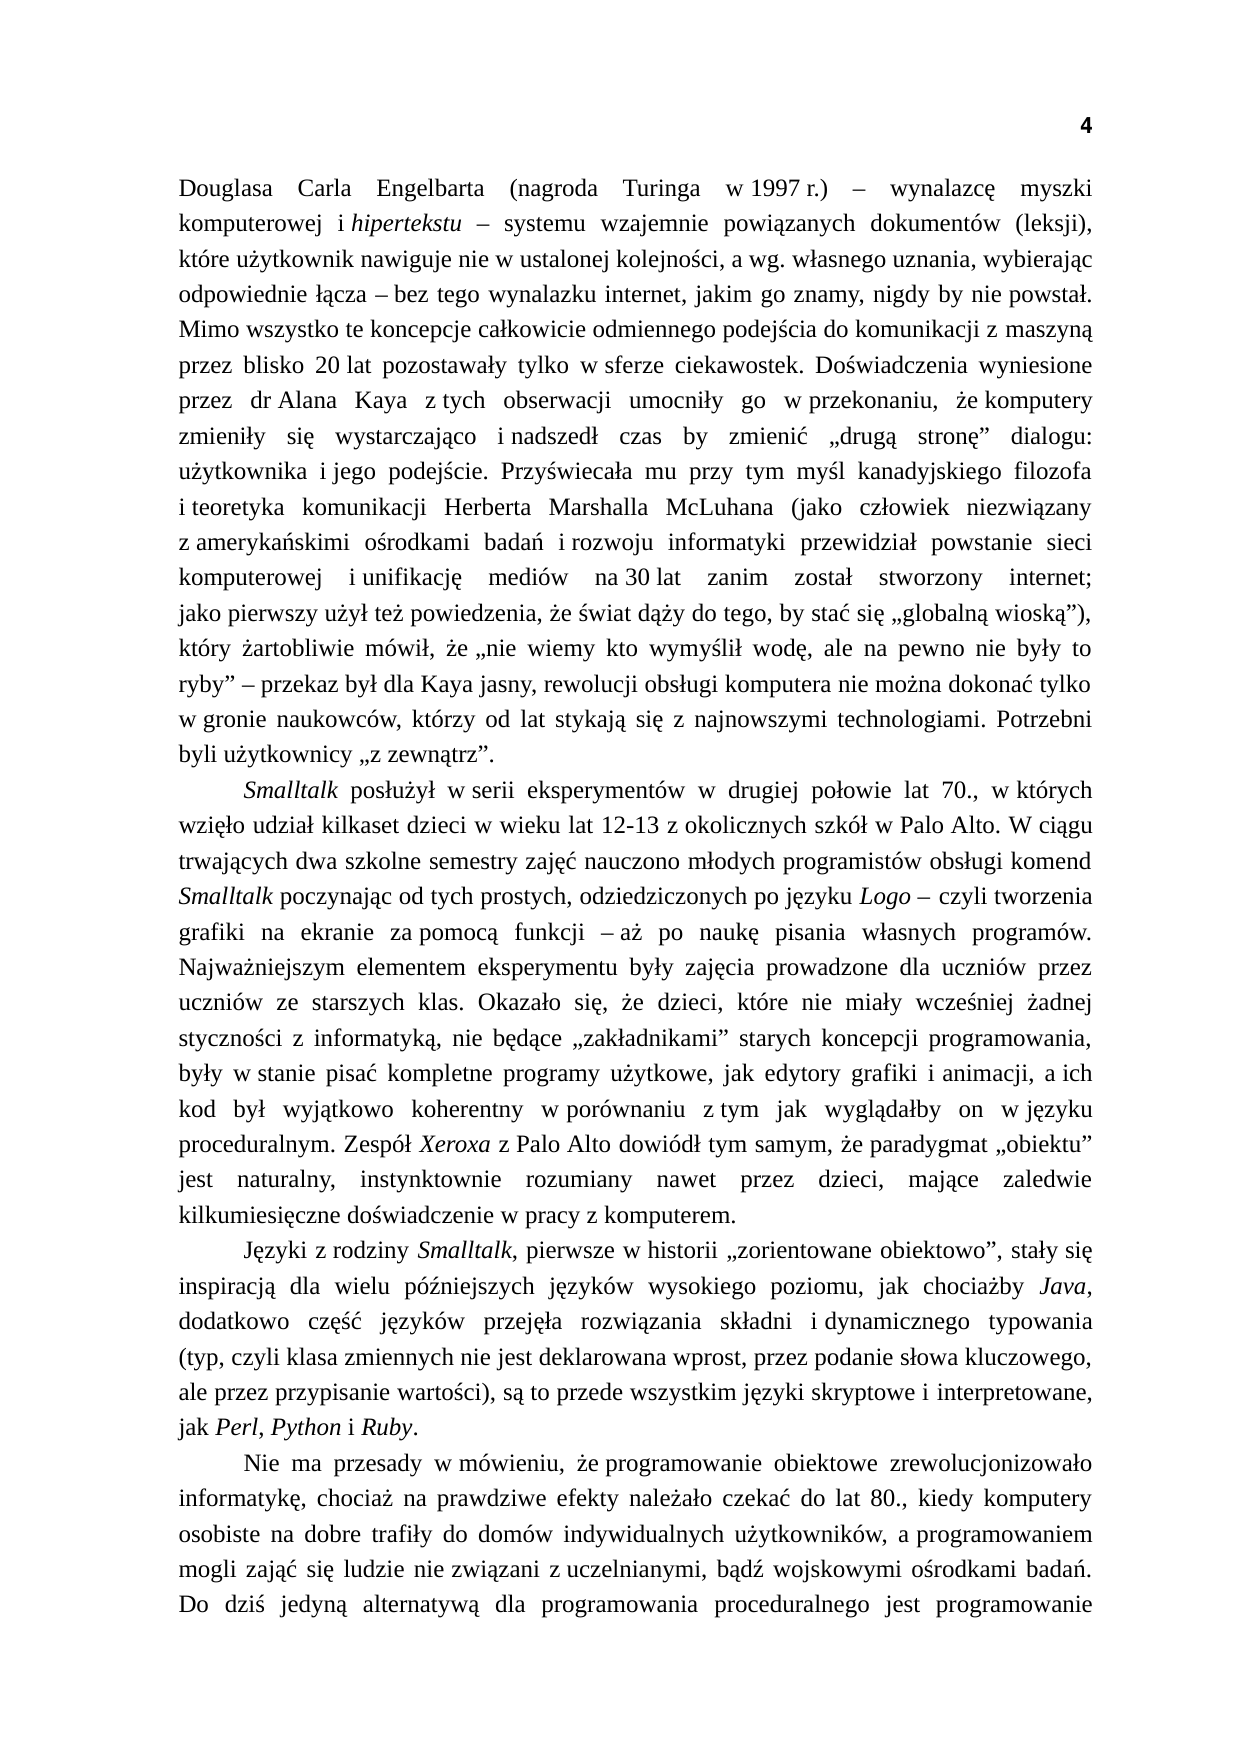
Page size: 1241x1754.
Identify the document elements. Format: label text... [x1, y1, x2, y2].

text Smalltalk posłużył w serii eksperymentów w drugiej połowie lat 70., w których wzięło udział kilkaset dzieci w wieku lat 12-13 z okolicznych szkół w Palo Alto. W ciągu trwających dwa szkolne semestry zajęć nauczono młodych programistów obsługi komend Smalltalk poczynając od tych prostych, odziedziczonych po języku Logo – czyli tworzenia grafiki na ekranie za pomocą funkcji – aż po naukę pisania własnych programów. Najważniejszym elementem eksperymentu były zajęcia prowadzone dla uczniów przez uczniów ze starszych klas. Okazało się, że dzieci, które nie miały wcześniej żadnej styczności z informatyką, nie będące „zakładnikami” starych koncepcji programowania, były w stanie pisać kompletne programy użytkowe, jak edytory grafiki i animacji, a ich kod był wyjątkowo koherentny w porównaniu z tym jak wyglądałby on w języku proceduralnym. Zespół Xeroxa z Palo Alto dowiódł tym samym, że paradygmat „obiektu” jest naturalny, instynktownie rozumiany nawet przez dzieci, mające zaledwie kilkumiesięczne doświadczenie w pracy z komputerem. [178, 770, 1093, 1230]
text Douglasa Carla Engelbarta (nagroda Turinga w 1997 r.) – wynalazcę myszki komputerowej i hipertekstu – systemu wzajemnie powiązanych dokumentów (leksji), które użytkownik nawiguje nie w ustalonej kolejności, a wg. własnego uznania, wybierając odpowiednie łącza – bez tego wynalazku internet, jakim go znamy, nigdy by nie powstał. Mimo wszystko te koncepcje całkowicie odmiennego podejścia do komunikacji z maszyną przez blisko 20 lat pozostawały tylko w sferze ciekawostek. Doświadczenia wyniesione przez dr Alana Kaya z tych obserwacji umocniły go w przekonaniu, że komputery zmieniły się wystarczająco i nadszedł czas by zmienić „drugą stronę” dialogu: użytkownika i jego podejście. Przyświecała mu przy tym myśl kanadyjskiego filozofa i teoretyka komunikacji Herberta Marshalla McLuhana (jako człowiek niezwiązany z amerykańskimi ośrodkami badań i rozwoju informatyki przewidział powstanie sieci komputerowej i unifikację mediów na 30 lat zanim został stworzony internet; jako pierwszy użył też powiedzenia, że świat dąży do tego, by stać się „globalną wioską”), który żartobliwie mówił, że „nie wiemy kto wymyślił wodę, ale na pewno nie były to ryby” – przekaz był dla Kaya jasny, rewolucji obsługi komputera nie można dokonać tylko w gronie naukowców, którzy od lat stykają się z najnowszymi technologiami. Potrzebni byli użytkownicy „z zewnątrz”. [178, 168, 1093, 770]
text Języki z rodziny Smalltalk, pierwsze w historii „zorientowane obiektowo”, stały się inspiracją dla wielu późniejszych języków wysokiego poziomu, jak chociażby Java, dodatkowo część języków przejęła rozwiązania składni i dynamicznego typowania (typ, czyli klasa zmiennych nie jest deklarowana wprost, przez podanie słowa kluczowego, ale przez przypisanie wartości), są to przede wszystkim języki skryptowe i interpretowane, jak Perl, Python i Ruby. [178, 1230, 1093, 1443]
text Nie ma przesady w mówieniu, że programowanie obiektowe zrewolucjonizowało informatykę, chociaż na prawdziwe efekty należało czekać do lat 80., kiedy komputery osobiste na dobre trafiły do domów indywidualnych użytkowników, a programowaniem mogli zająć się ludzie nie związani z uczelnianymi, bądź wojskowymi ośrodkami badań. Do dziś jedyną alternatywą dla programowania proceduralnego jest programowanie [178, 1443, 1093, 1620]
